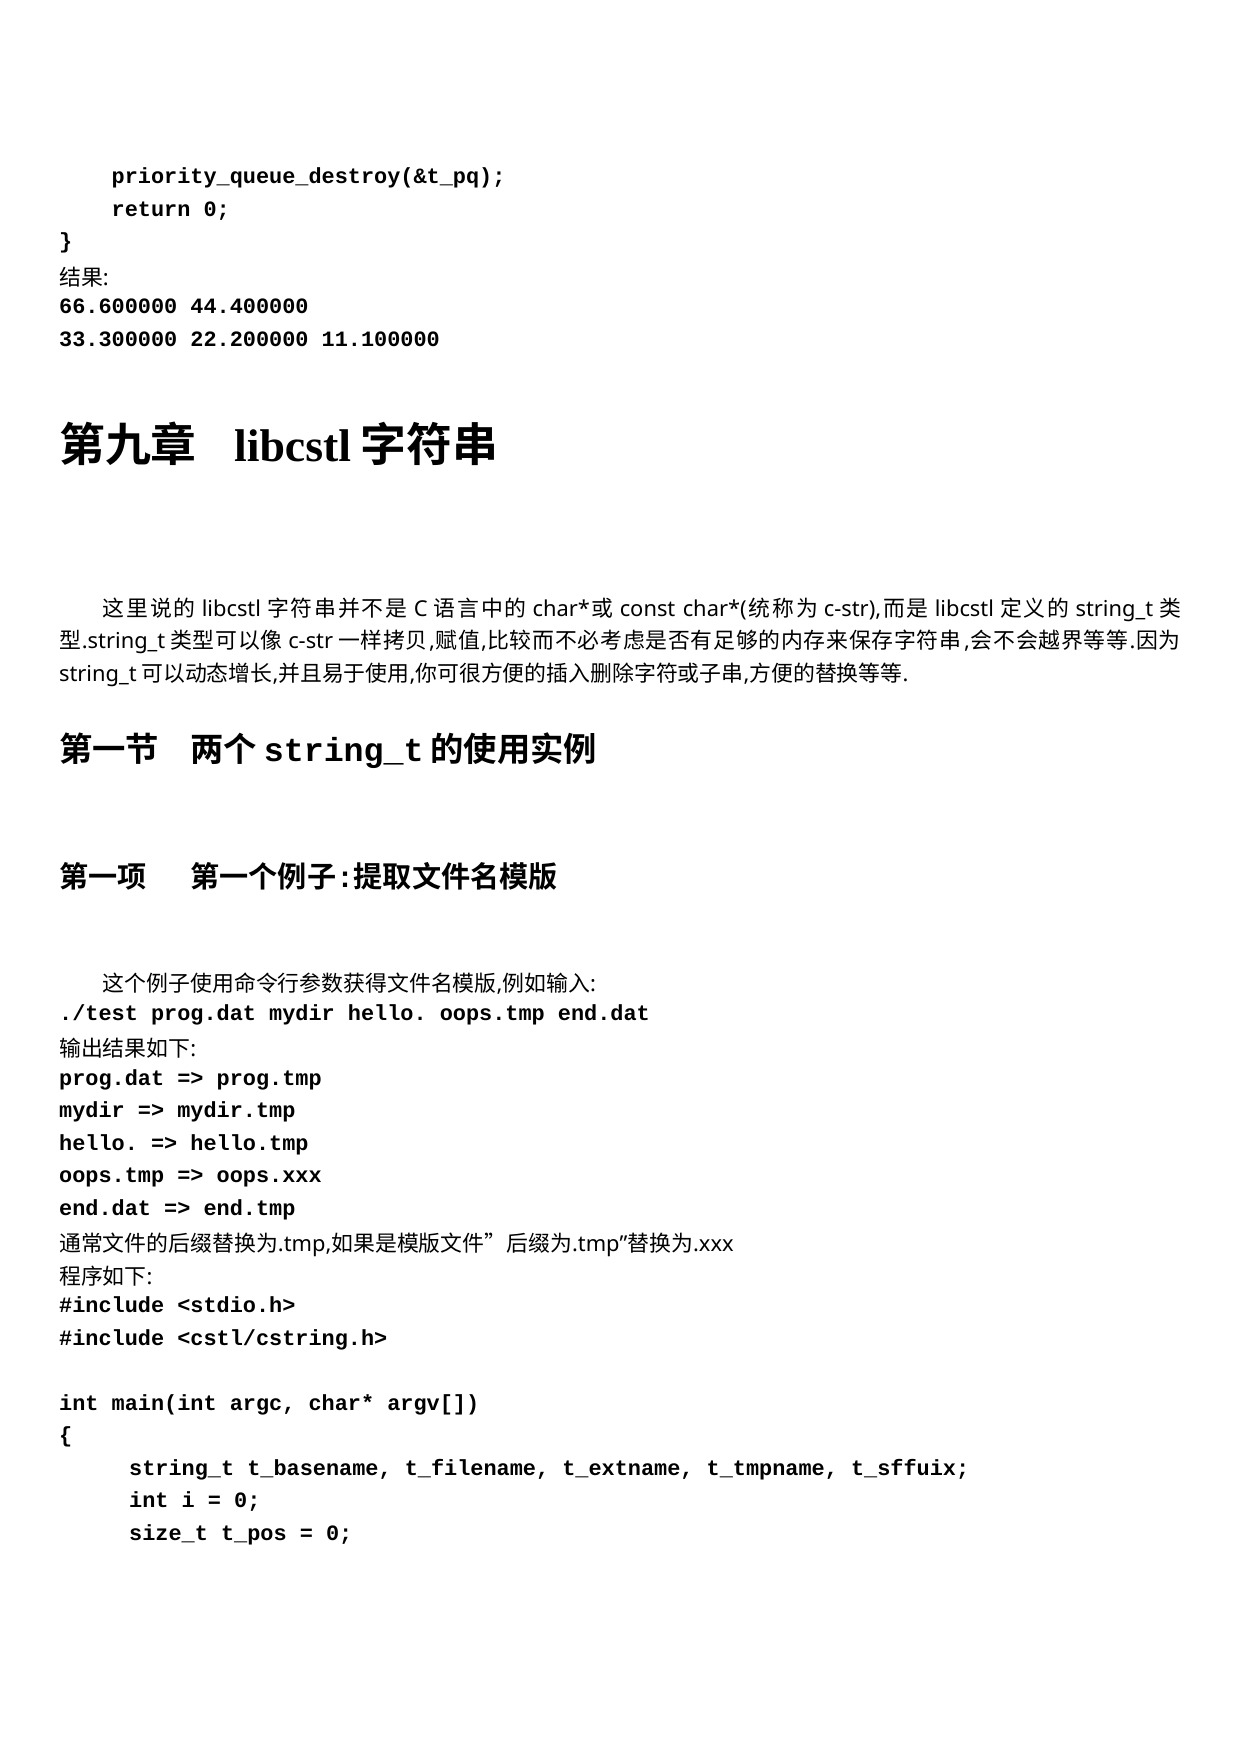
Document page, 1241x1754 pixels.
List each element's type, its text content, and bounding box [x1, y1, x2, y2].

text hello. => hello.tmp [59, 1128, 1181, 1161]
text prog.dat => prog.tmp [59, 1063, 1181, 1096]
text return 0; [59, 194, 1181, 227]
text 这个例子使用命令行参数获得文件名模版,例如输入: [103, 966, 1181, 998]
subtitle 两个string_t的使用实例 [59, 715, 1181, 780]
text 程序如下: [59, 1258, 1181, 1291]
text } [59, 227, 1181, 259]
text 33.300000 22.200000 11.100000 [59, 324, 1181, 357]
text priority_queue_destroy(&t_pq); [59, 162, 1181, 194]
text end.dat => end.tmp [59, 1193, 1181, 1226]
text 结果: [59, 259, 1181, 292]
text #include <cstl/cstring.h> [59, 1323, 1181, 1356]
text { [59, 1421, 1181, 1453]
subtitle libcstl字符串 [59, 392, 1181, 490]
text 通常文件的后缀替换为.tmp,如果是模版文件”后缀为.tmp”替换为.xxx [59, 1226, 1181, 1258]
subtitle 第一个例子:提取文件名模版 [59, 843, 1181, 908]
text string_t t_basename, t_filename, t_extname, t_tmpname, t_sffuix; [59, 1453, 1181, 1486]
text 66.600000 44.400000 [59, 292, 1181, 324]
text int i = 0; [59, 1486, 1181, 1518]
text int main(int argc, char* argv[]) [59, 1388, 1181, 1421]
text mydir => mydir.tmp [59, 1096, 1181, 1128]
text 这里说的libcstl字符串并不是C语言中的char*或const char*(统称为c-str),而是libcstl定义的string_t类型.string_t类型可以像c-str一样拷贝,赋值,比较而不必考虑是否有足够的内存来保存字符串,会不会越界等等.因为string_t可以动态增长,并且易于使用,你可很方便的插入删除字符或子串,方便的替换等等. [59, 591, 1181, 688]
text 输出结果如下: [59, 1031, 1181, 1063]
text size_t t_pos = 0; [59, 1518, 1181, 1551]
text ./test prog.dat mydir hello. oops.tmp end.dat [59, 998, 1181, 1031]
text oops.tmp => oops.xxx [59, 1161, 1181, 1193]
text #include <stdio.h> [59, 1291, 1181, 1323]
